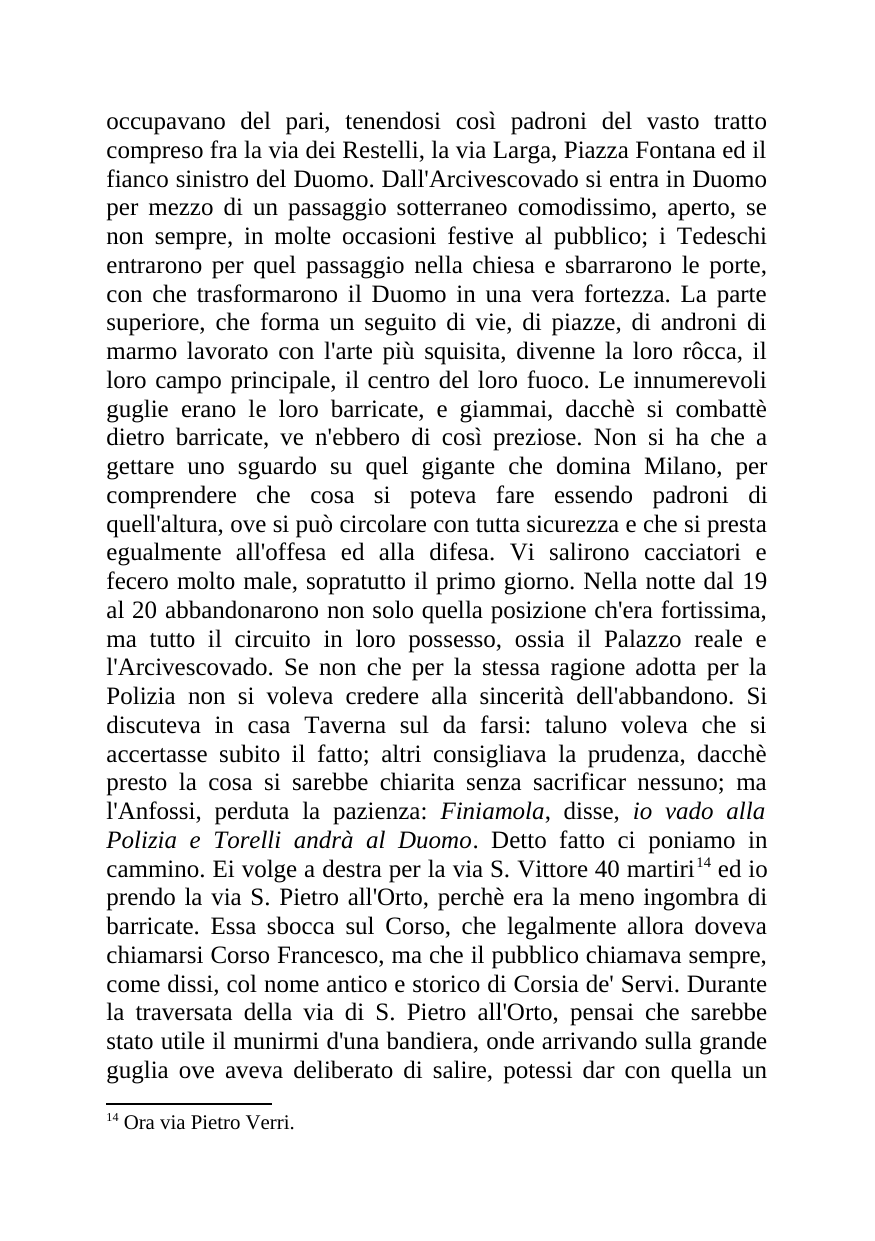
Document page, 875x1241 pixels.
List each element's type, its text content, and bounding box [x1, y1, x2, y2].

text Ora via Pietro Verri. [106, 1110, 768, 1134]
text occupavano del pari, tenendosi così padroni del vasto tratto compreso fra la via dei Restelli, la via Larga, Piazza Fontana ed il fianco sinistro del Duomo. Dall'Arcivescovado si entra in Duomo per mezzo di un passaggio sotterraneo comodissimo, aperto, se non sempre, in molte occasioni festive al pubblico; i Tedeschi entrarono per quel passaggio nella chiesa e sbarrarono le porte, con che trasformarono il Duomo in una vera fortezza. La parte superiore, che forma un seguito di vie, di piazze, di androni di marmo lavorato con l'arte più squisita, divenne la loro rôcca, il loro campo principale, il centro del loro fuoco. Le innumerevoli guglie erano le loro barricate, e giammai, dacchè si combattè dietro barricate, ve n'ebbero di così preziose. Non si ha che a gettare uno sguardo su quel gigante che domina Milano, per comprendere che cosa si poteva fare essendo padroni di quell'altura, ove si può circolare con tutta sicurezza e che si presta egualmente all'offesa ed alla difesa. Vi salirono cacciatori e fecero molto male, sopratutto il primo giorno. Nella notte dal 19 al 20 abbandonarono non solo quella posizione ch'era fortissima, ma tutto il circuito in loro possesso, ossia il Palazzo reale e l'Arcivescovado. Se non che per la stessa ragione adotta per la Polizia non si voleva credere alla sincerità dell'abbandono. Si discuteva in casa Taverna sul da farsi: taluno voleva che si accertasse subito il fatto; altri consigliava la prudenza, dacchè presto la cosa si sarebbe chiarita senza sacrificar nessuno; ma l'Anfossi, perduta la pazienza: Finiamola, disse, io vado alla Polizia e Torelli andrà al Duomo. Detto fatto ci poniamo in cammino. Ei volge a destra per la via S. Vittore 40 martiri ed io prendo la via S. Pietro all'Orto, perchè era la meno ingombra di barricate. Essa sbocca sul Corso, che legalmente allora doveva chiamarsi Corso Francesco, ma che il pubblico chiamava sempre, come dissi, col nome antico e storico di Corsia de' Servi. Durante la traversata della via di S. Pietro all'Orto, pensai che sarebbe stato utile il munirmi d'una bandiera, onde arrivando sulla grande guglia ove aveva deliberato di salire, potessi dar con quella un [106, 106, 768, 1084]
